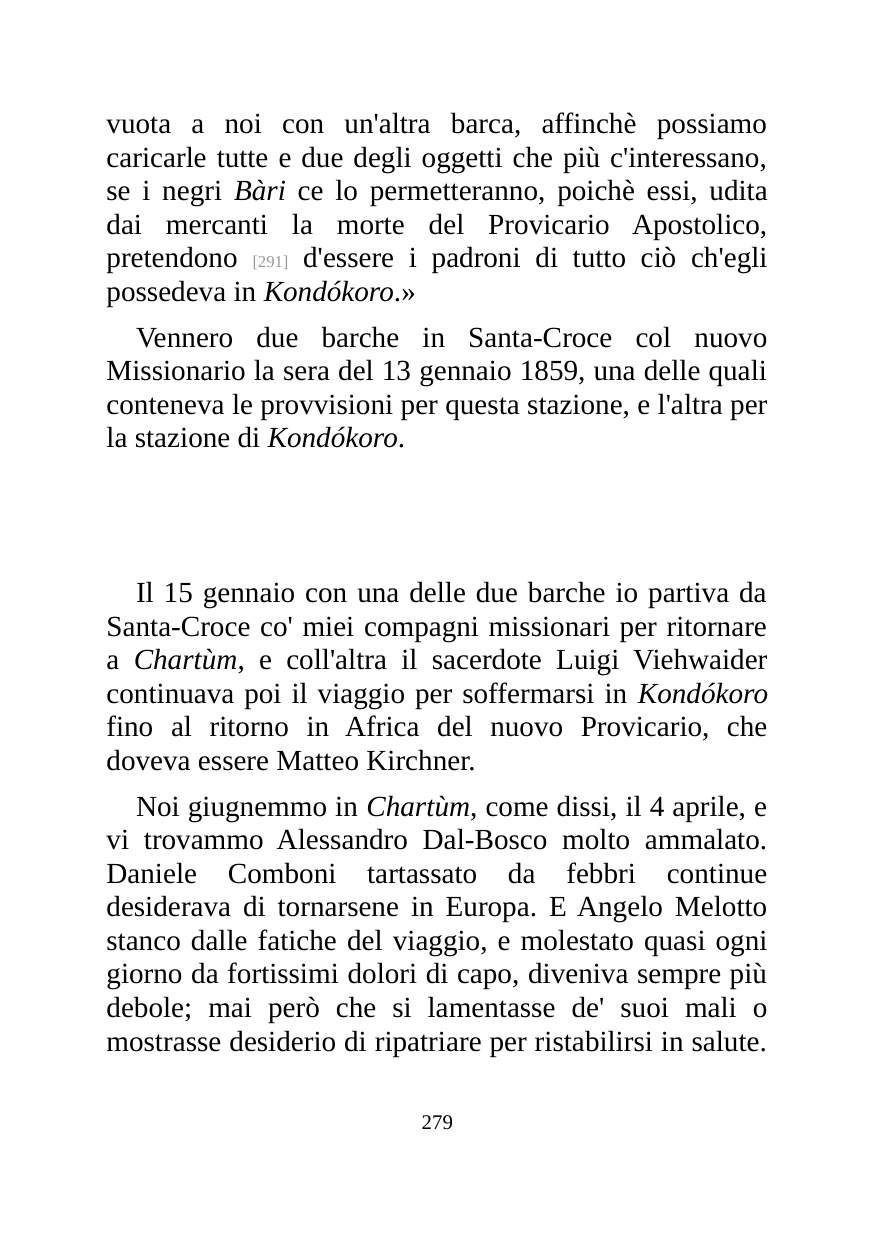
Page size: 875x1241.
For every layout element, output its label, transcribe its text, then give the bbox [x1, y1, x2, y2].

text Il 15 gennaio con una delle due barche io partiva da Santa-Croce co' miei compagni missionari per ritornare a Chartùm, e coll'altra il sacerdote Luigi Viehwaider continuava poi il viaggio per soffermarsi in Kondókoro fino al ritorno in Africa del nuovo Provicario, che doveva essere Matteo Kirchner. [106, 575, 768, 776]
text Vennero due barche in Santa-Croce col nuovo Missionario la sera del 13 gennaio 1859, una delle quali conteneva le provvisioni per questa stazione, e l'altra per la stazione di Kondókoro. [106, 320, 768, 454]
text Noi giugnemmo in Chartùm, come dissi, il 4 aprile, e vi trovammo Alessandro Dal-Bosco molto ammalato. Daniele Comboni tartassato da febbri continue desiderava di tornarsene in Europa. E Angelo Melotto stanco dalle fatiche del viaggio, e molestato quasi ogni giorno da fortissimi dolori di capo, diveniva sempre più debole; mai però che si lamentasse de' suoi mali o mostrasse desiderio di ripatriare per ristabilirsi in salute. [106, 789, 768, 1057]
text vuota a noi con un'altra barca, affinchè possiamo caricarle tutte e due degli oggetti che più c'interessano, se i negri Bàri ce lo permetteranno, poichè essi, udita dai mercanti la morte del Provicario Apostolico, pretendono [291] d'essere i padroni di tutto ciò ch'egli possedeva in Kondókoro.» [106, 106, 768, 307]
